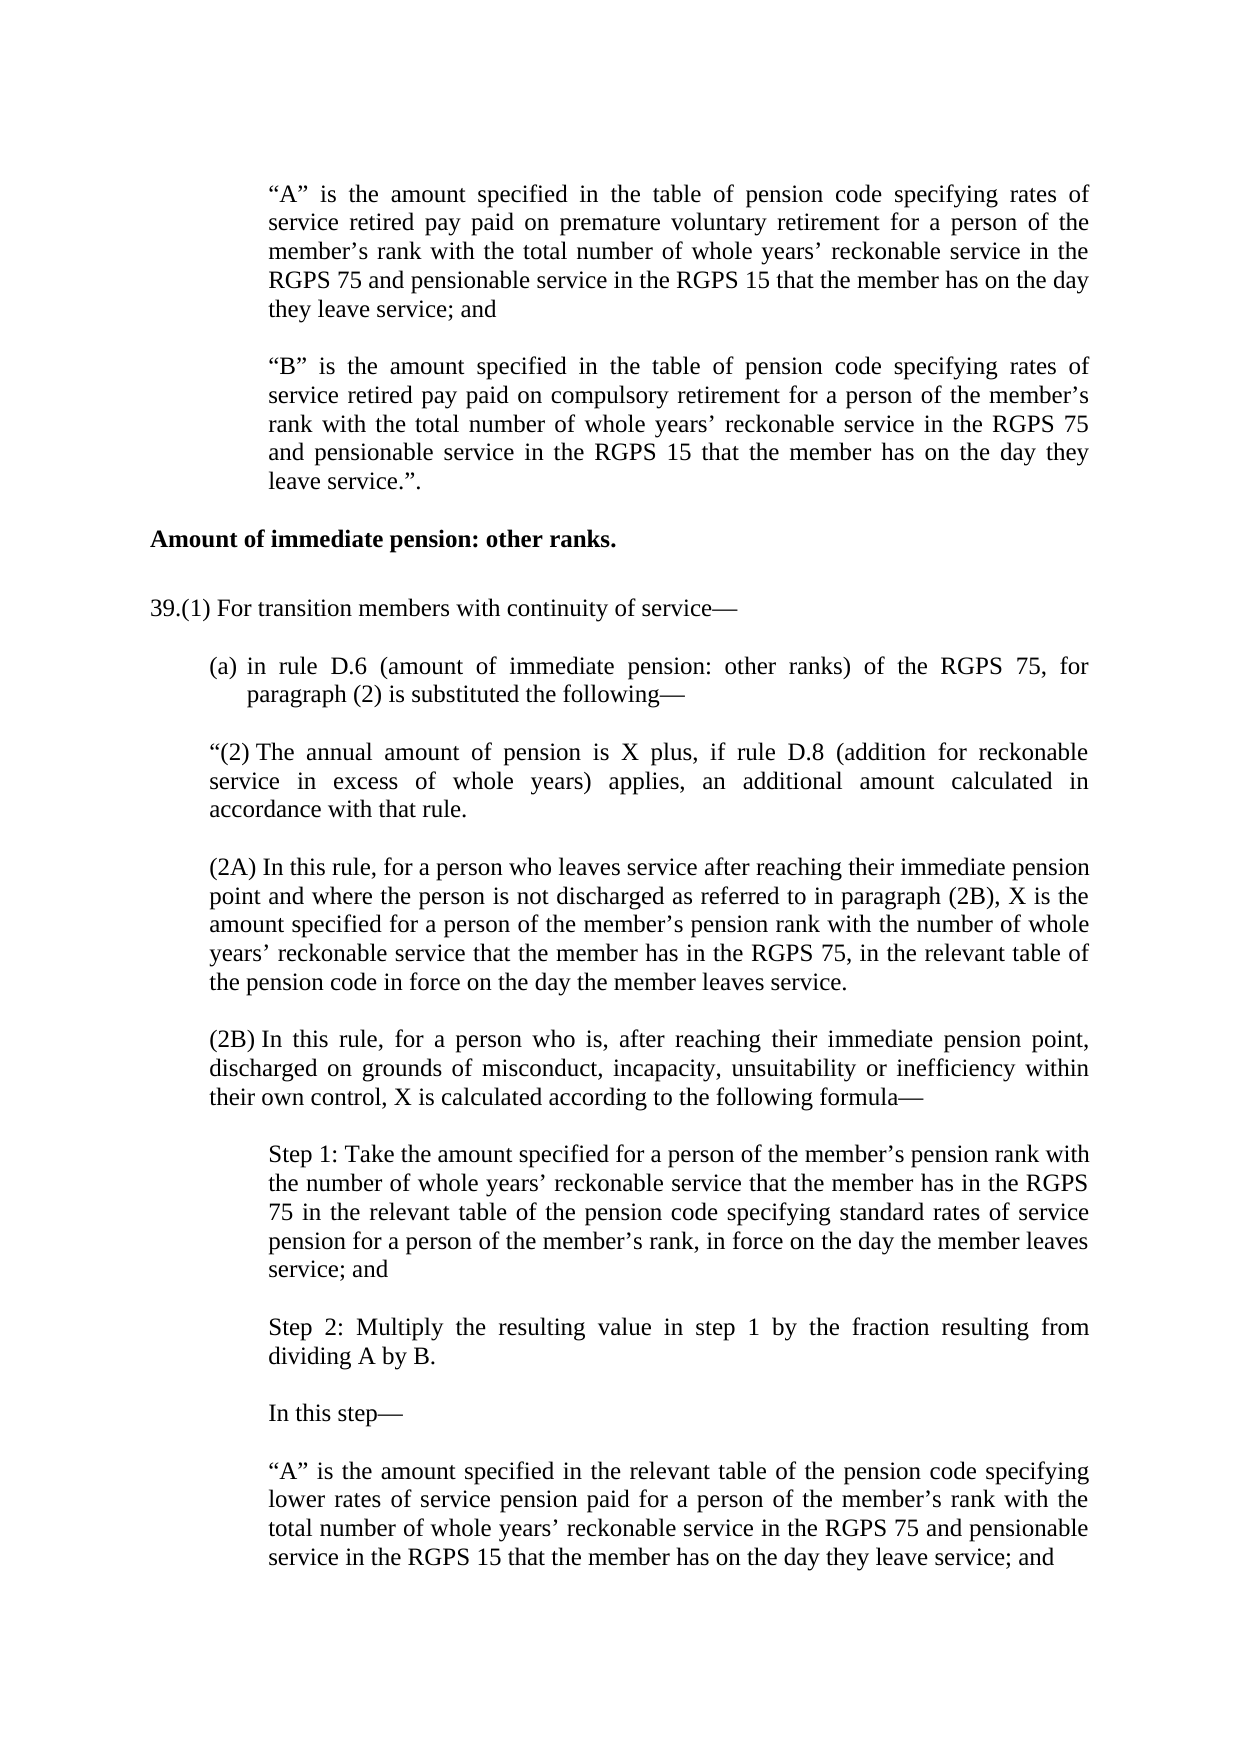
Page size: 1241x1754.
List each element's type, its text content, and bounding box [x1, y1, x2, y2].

text “(2) The annual amount of pension is X plus, if rule D.8 (addition for reckonable service in excess of whole years) applies, an additional amount calculated in accordance with that rule. [209, 737, 1090, 823]
text 39.(1) For transition members with continuity of service— [150, 593, 1090, 622]
subtitle Amount of immediate pension: other ranks. [150, 524, 1090, 552]
list in rule D.6 (amount of immediate pension: other ranks) of the RGPS 75, for paragraph (2) is substituted the following— [209, 651, 1090, 708]
text “B” is the amount specified in the table of pension code specifying rates of service retired pay paid on compulsory retirement for a person of the member’s rank with the total number of whole years’ reckonable service in the RGPS 75 and pensionable service in the RGPS 15 that the member has on the day they leave service.”. [268, 351, 1090, 495]
text Step 2: Multiply the resulting value in step 1 by the fraction resulting from dividing A by B. [268, 1312, 1090, 1369]
text (2B) In this rule, for a person who is, after reaching their immediate pension point, discharged on grounds of misconduct, incapacity, unsuitability or inefficiency within their own control, X is calculated according to the following formula— [209, 1024, 1090, 1111]
text “A” is the amount specified in the relevant table of the pension code specifying lower rates of service pension paid for a person of the member’s rank with the total number of whole years’ reckonable service in the RGPS 75 and pensionable service in the RGPS 15 that the member has on the day they leave service; and [268, 1456, 1090, 1571]
text Step 1: Take the amount specified for a person of the member’s pension rank with the number of whole years’ reckonable service that the member has in the RGPS 75 in the relevant table of the pension code specifying standard rates of service pension for a person of the member’s rank, in force on the day the member leaves service; and [268, 1139, 1090, 1283]
text In this step— [268, 1398, 1090, 1427]
text “A” is the amount specified in the table of pension code specifying rates of service retired pay paid on premature voluntary retirement for a person of the member’s rank with the total number of whole years’ reckonable service in the RGPS 75 and pensionable service in the RGPS 15 that the member has on the day they leave service; and [268, 179, 1090, 322]
text (2A) In this rule, for a person who leaves service after reaching their immediate pension point and where the person is not discharged as referred to in paragraph (2B), X is the amount specified for a person of the member’s pension rank with the number of whole years’ reckonable service that the member has in the RGPS 75, in the relevant table of the pension code in force on the day the member leaves service. [209, 852, 1090, 996]
